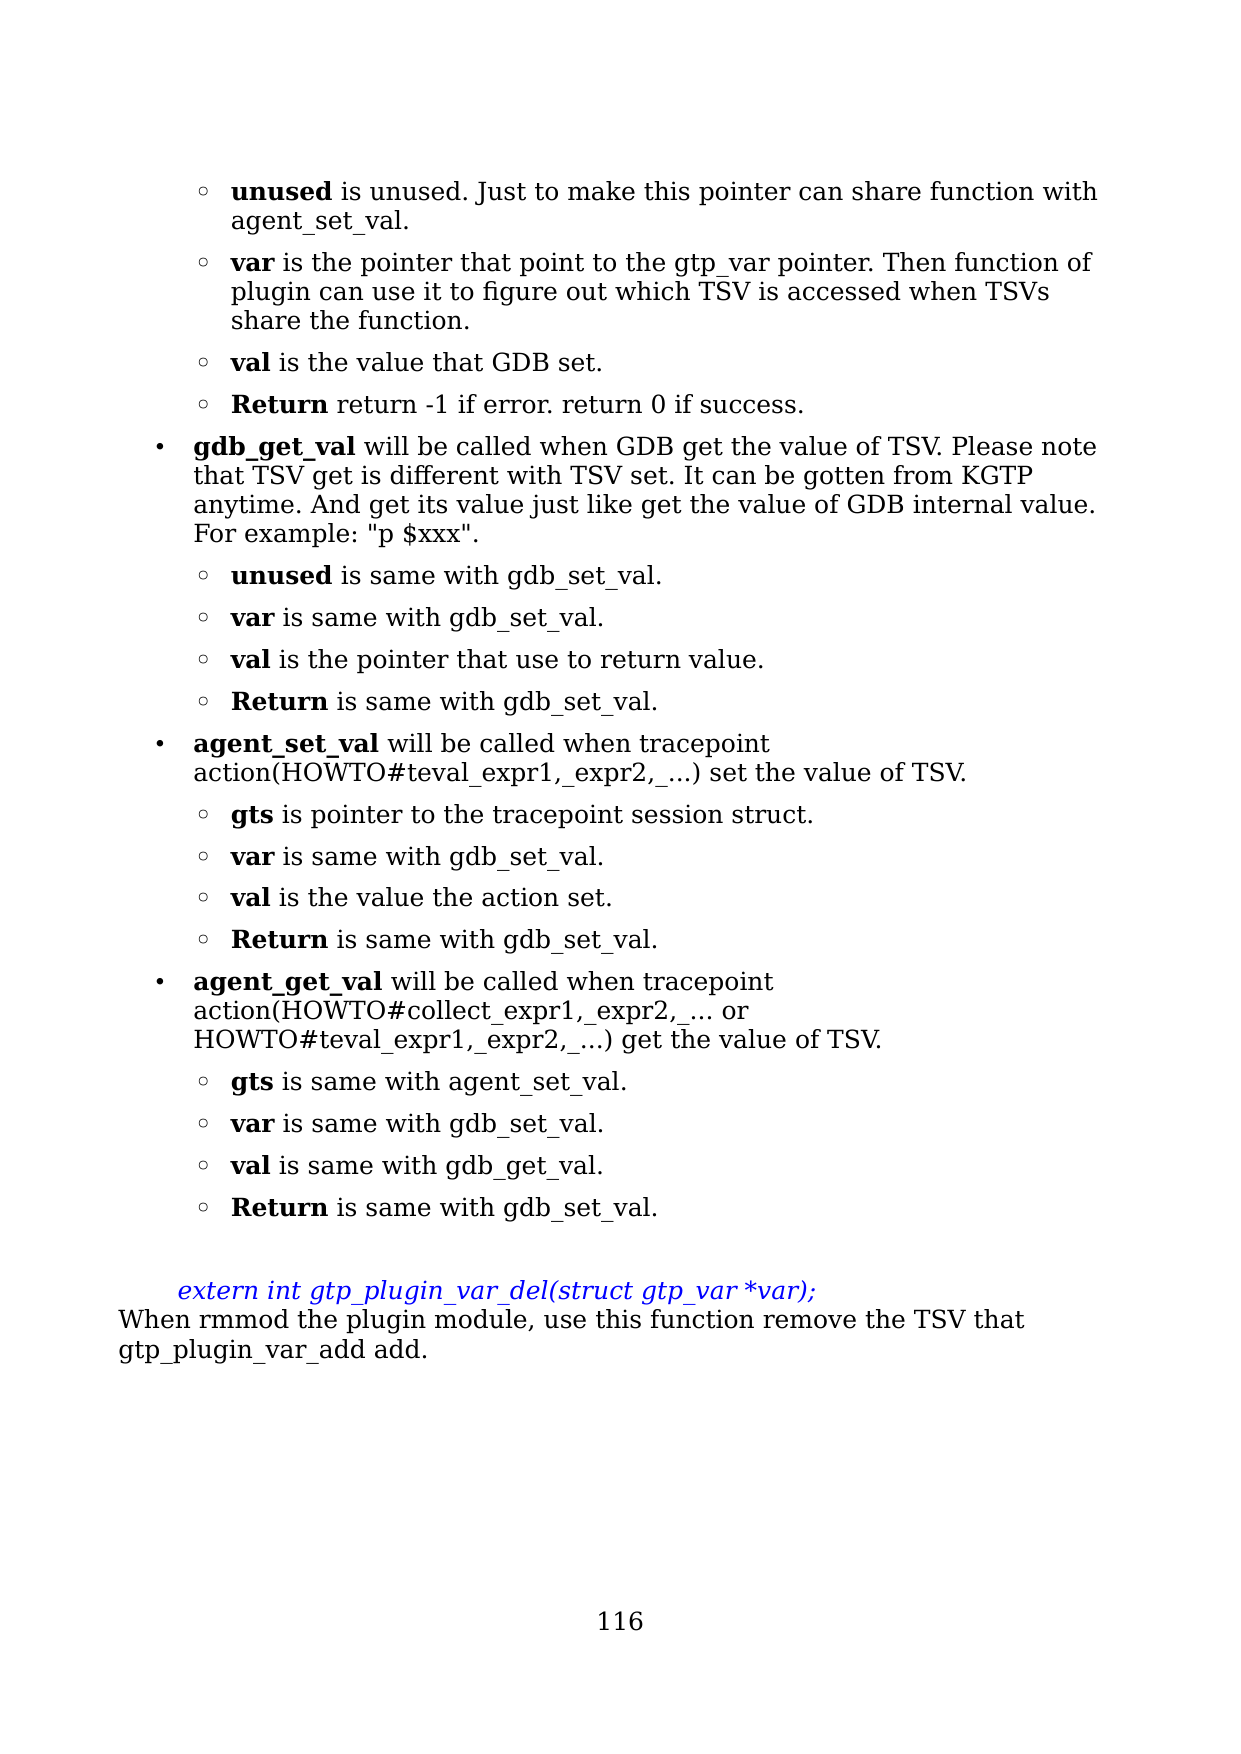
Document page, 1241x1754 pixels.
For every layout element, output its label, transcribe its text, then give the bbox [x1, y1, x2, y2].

list agent_set_val will be called when tracepoint action(HOWTO#teval_expr1,_expr2,_...) set the value of TSV. [156, 729, 1122, 787]
list var is same with gdb_set_val. [193, 603, 1122, 632]
list Return is same with gdb_set_val. [193, 1193, 1122, 1222]
list val is the value that GDB set. [193, 348, 1122, 377]
list gdb_get_val will be called when GDB get the value of TSV. Please note that TSV get is different with TSV set. It can be gotten from KGTP anytime. And get its value just like get the value of GDB internal value. For example: "p $xxx". [156, 432, 1122, 549]
list Return is same with gdb_set_val. [193, 925, 1122, 955]
list val is the value the action set. [193, 883, 1122, 913]
list val is same with gdb_get_val. [193, 1151, 1122, 1181]
list Return return -1 if error. return 0 if success. [193, 390, 1122, 419]
list unused is same with gdb_set_val. [193, 561, 1122, 591]
text extern int gtp_plugin_var_del(struct gtp_var *var); [177, 1277, 1063, 1306]
list Return is same with gdb_set_val. [193, 687, 1122, 716]
list val is the pointer that use to return value. [193, 645, 1122, 674]
text When rmmod the plugin module, use this function remove the TSV that gtp_plugin_var_add add. [118, 1306, 1122, 1364]
list var is same with gdb_set_val. [193, 842, 1122, 871]
list var is the pointer that point to the gtp_var pointer. Then function of plugin can use it to figure out which TSV is accessed when TSVs share the function. [193, 248, 1122, 336]
list var is same with gdb_set_val. [193, 1109, 1122, 1139]
list gts is pointer to the tracepoint session struct. [193, 800, 1122, 829]
list gts is same with agent_set_val. [193, 1067, 1122, 1097]
list agent_get_val will be called when tracepoint action(HOWTO#collect_expr1,_expr2,_... or HOWTO#teval_expr1,_expr2,_...) get the value of TSV. [156, 967, 1122, 1055]
list unused is unused. Just to make this pointer can share function with agent_set_val. [193, 177, 1122, 235]
